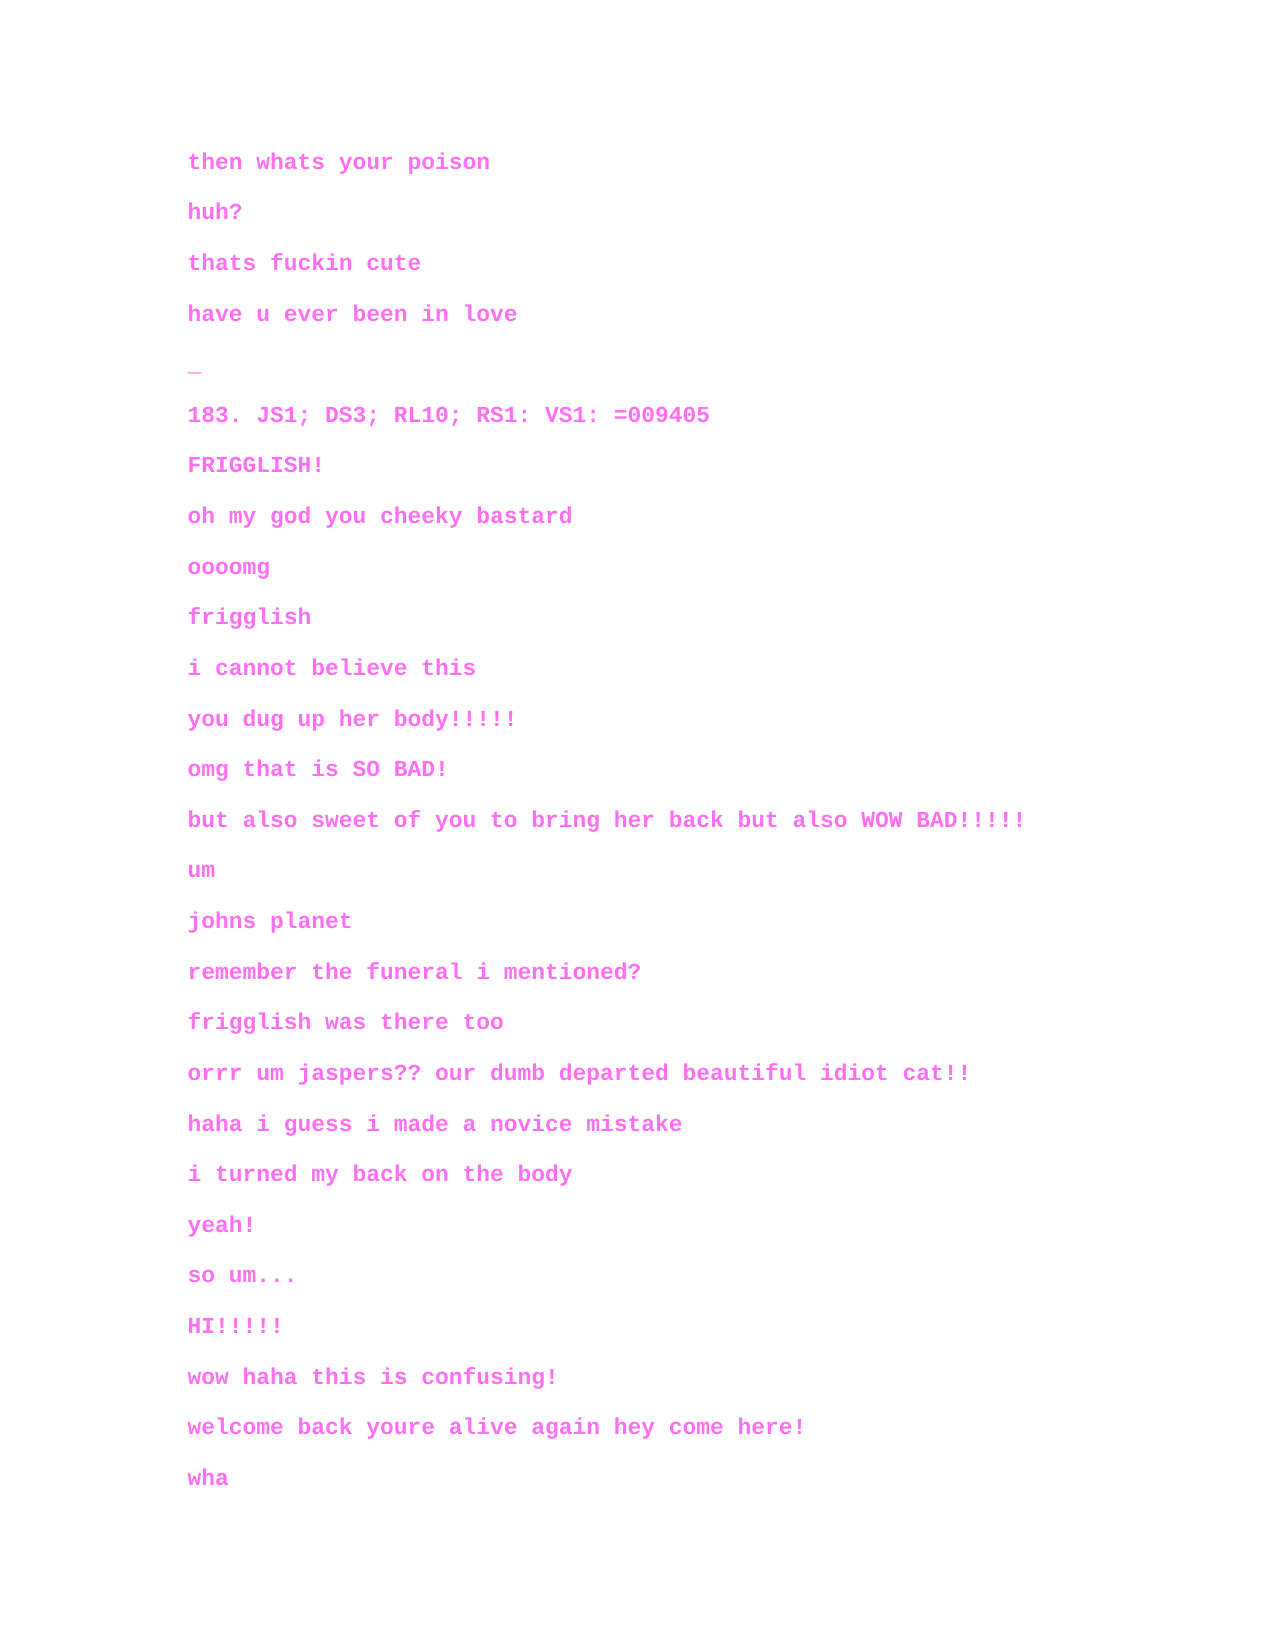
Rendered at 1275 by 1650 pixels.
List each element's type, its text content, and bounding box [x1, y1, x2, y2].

text omg that is SO BAD! [187, 757, 1087, 783]
text huh? [187, 201, 1087, 227]
text but also sweet of you to bring her back but also WOW BAD!!!!! [187, 808, 1087, 834]
text you dug up her body!!!!! [187, 707, 1087, 733]
text oh my god you cheeky bastard [187, 504, 1087, 530]
text orrr um jaspers?? our dumb departed beautiful idiot cat!! [187, 1061, 1087, 1087]
text wow haha this is confusing! [187, 1365, 1087, 1391]
text HI!!!!! [187, 1314, 1087, 1340]
text 183. JS1; DS3; RL10; RS1: VS1: =009405 [187, 403, 1087, 429]
text frigglish [187, 606, 1087, 632]
text i cannot believe this [187, 656, 1087, 682]
text then whats your poison [187, 150, 1087, 176]
text FRIGGLISH! [187, 454, 1087, 480]
text thats fuckin cute [187, 251, 1087, 277]
text so um... [187, 1264, 1087, 1290]
text johns planet [187, 909, 1087, 935]
text welcome back youre alive again hey come here! [187, 1416, 1087, 1442]
text um [187, 859, 1087, 885]
text remember the funeral i mentioned? [187, 960, 1087, 986]
text frigglish was there too [187, 1011, 1087, 1037]
text haha i guess i made a novice mistake [187, 1112, 1087, 1138]
text _ [187, 352, 1087, 378]
text i turned my back on the body [187, 1162, 1087, 1188]
text oooomg [187, 555, 1087, 581]
text wha [187, 1466, 1087, 1492]
text yeah! [187, 1213, 1087, 1239]
text have u ever been in love [187, 302, 1087, 328]
